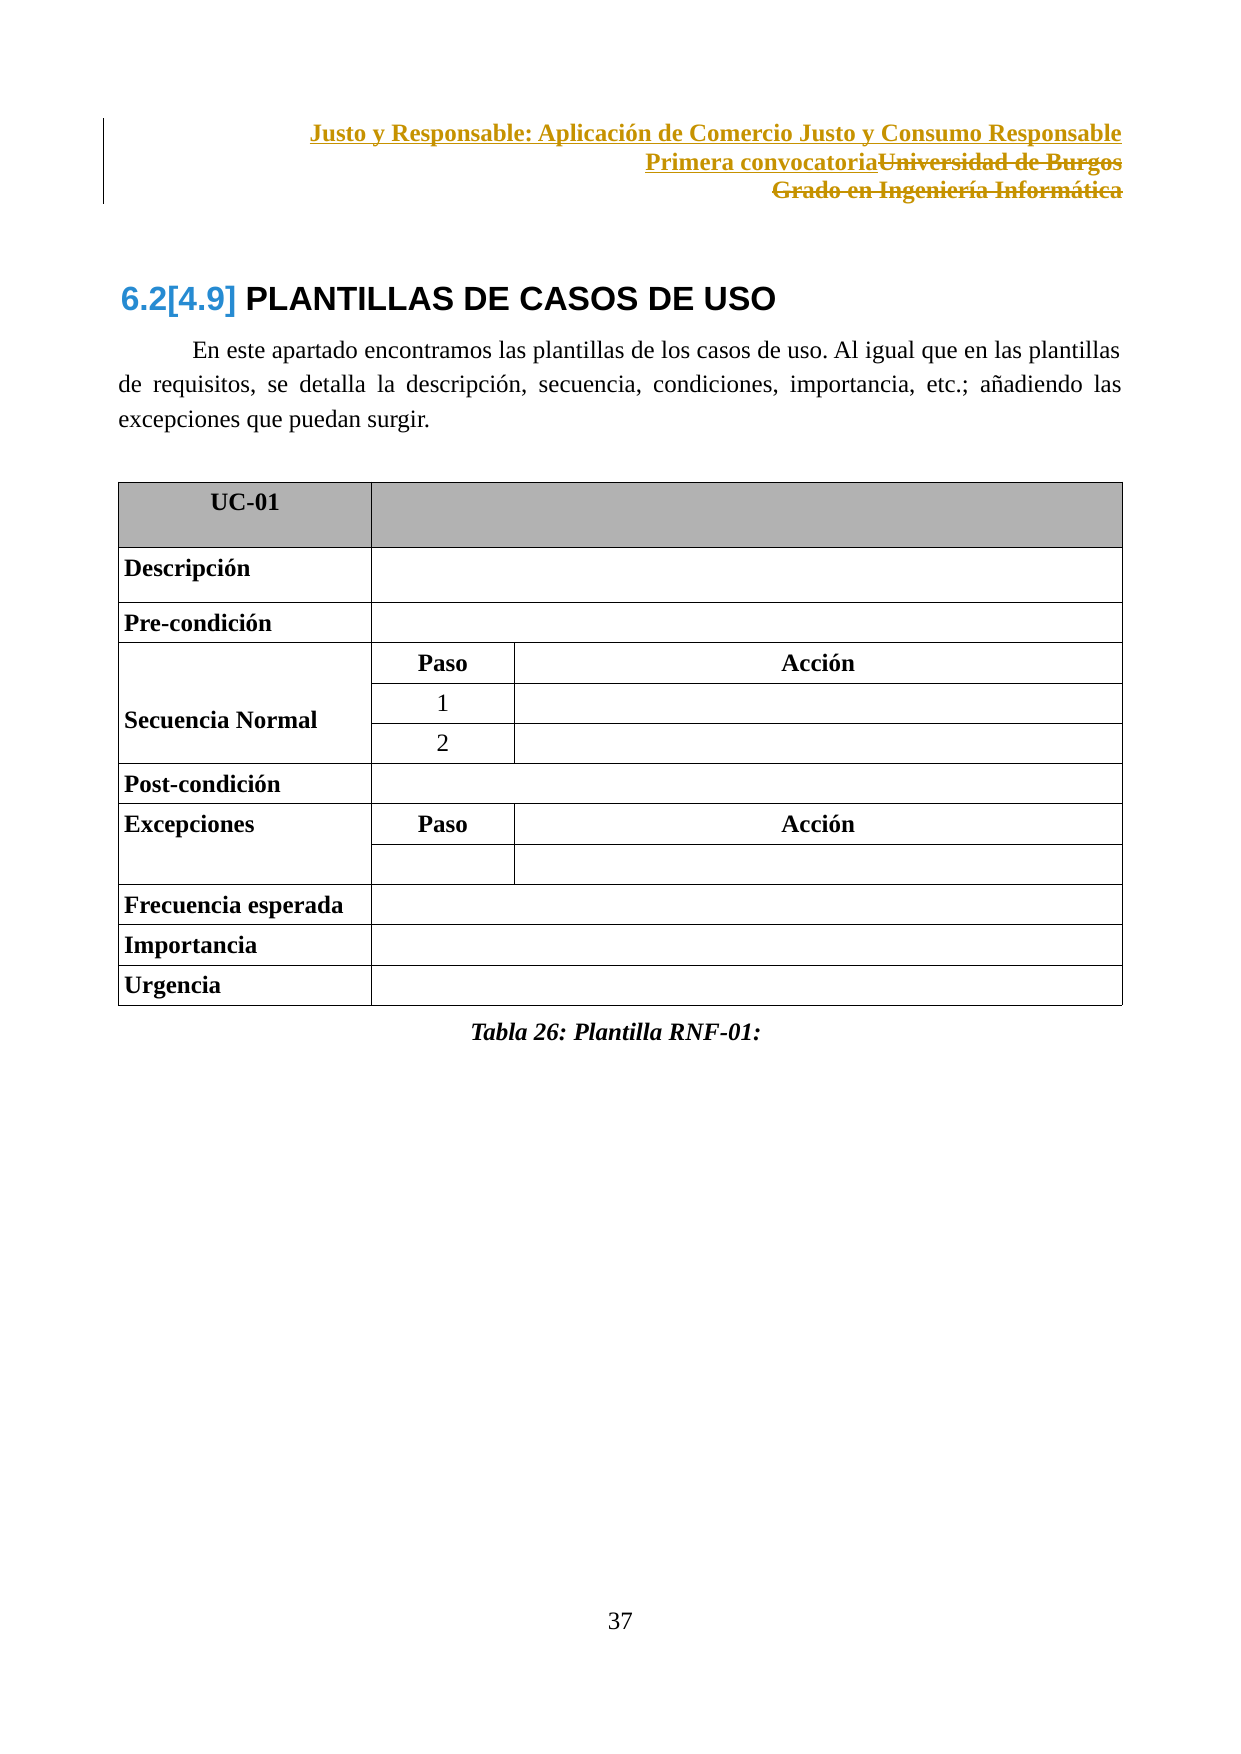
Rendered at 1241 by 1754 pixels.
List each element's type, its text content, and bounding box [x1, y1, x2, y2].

table_cell Descripción [119, 548, 371, 602]
table_cell [515, 845, 1122, 884]
table_cell [515, 684, 1122, 723]
subtitle PLANTILLAS DE CASOS DE USO [121, 263, 1122, 322]
table_cell [372, 885, 1122, 924]
table_cell Paso [372, 804, 514, 844]
table_cell Frecuencia esperada [119, 885, 371, 924]
table_cell Excepciones [119, 804, 371, 884]
table_cell [372, 925, 1122, 964]
text En este apartado encontramos las plantillas de los casos de uso. Al igual que en las plantillas de requisitos, se detalla la descripción, secuencia, condiciones, importancia, etc.; añadiendo las excepciones que puedan surgir. [118, 335, 1122, 432]
table_header [372, 483, 1122, 547]
table_cell [372, 548, 1122, 602]
table_cell [372, 845, 514, 884]
table_cell [372, 603, 1122, 642]
table_cell Secuencia Normal [119, 643, 371, 763]
table_cell [372, 764, 1122, 803]
table_cell Urgencia [119, 966, 371, 1005]
table_cell Post-condición [119, 764, 371, 803]
table_cell Acción [515, 643, 1122, 682]
table_header UC-01 [119, 483, 371, 547]
table_cell 1 [372, 684, 514, 723]
table_cell Importancia [119, 925, 371, 964]
table_cell Acción [515, 804, 1122, 844]
table_cell [515, 724, 1122, 763]
table_cell 2 [372, 724, 514, 763]
table_cell Paso [372, 643, 514, 682]
table_cell Pre-condición [119, 603, 371, 642]
table_cell [372, 966, 1122, 1005]
text Tabla 26: Plantilla RNF-01: [118, 1017, 1122, 1046]
